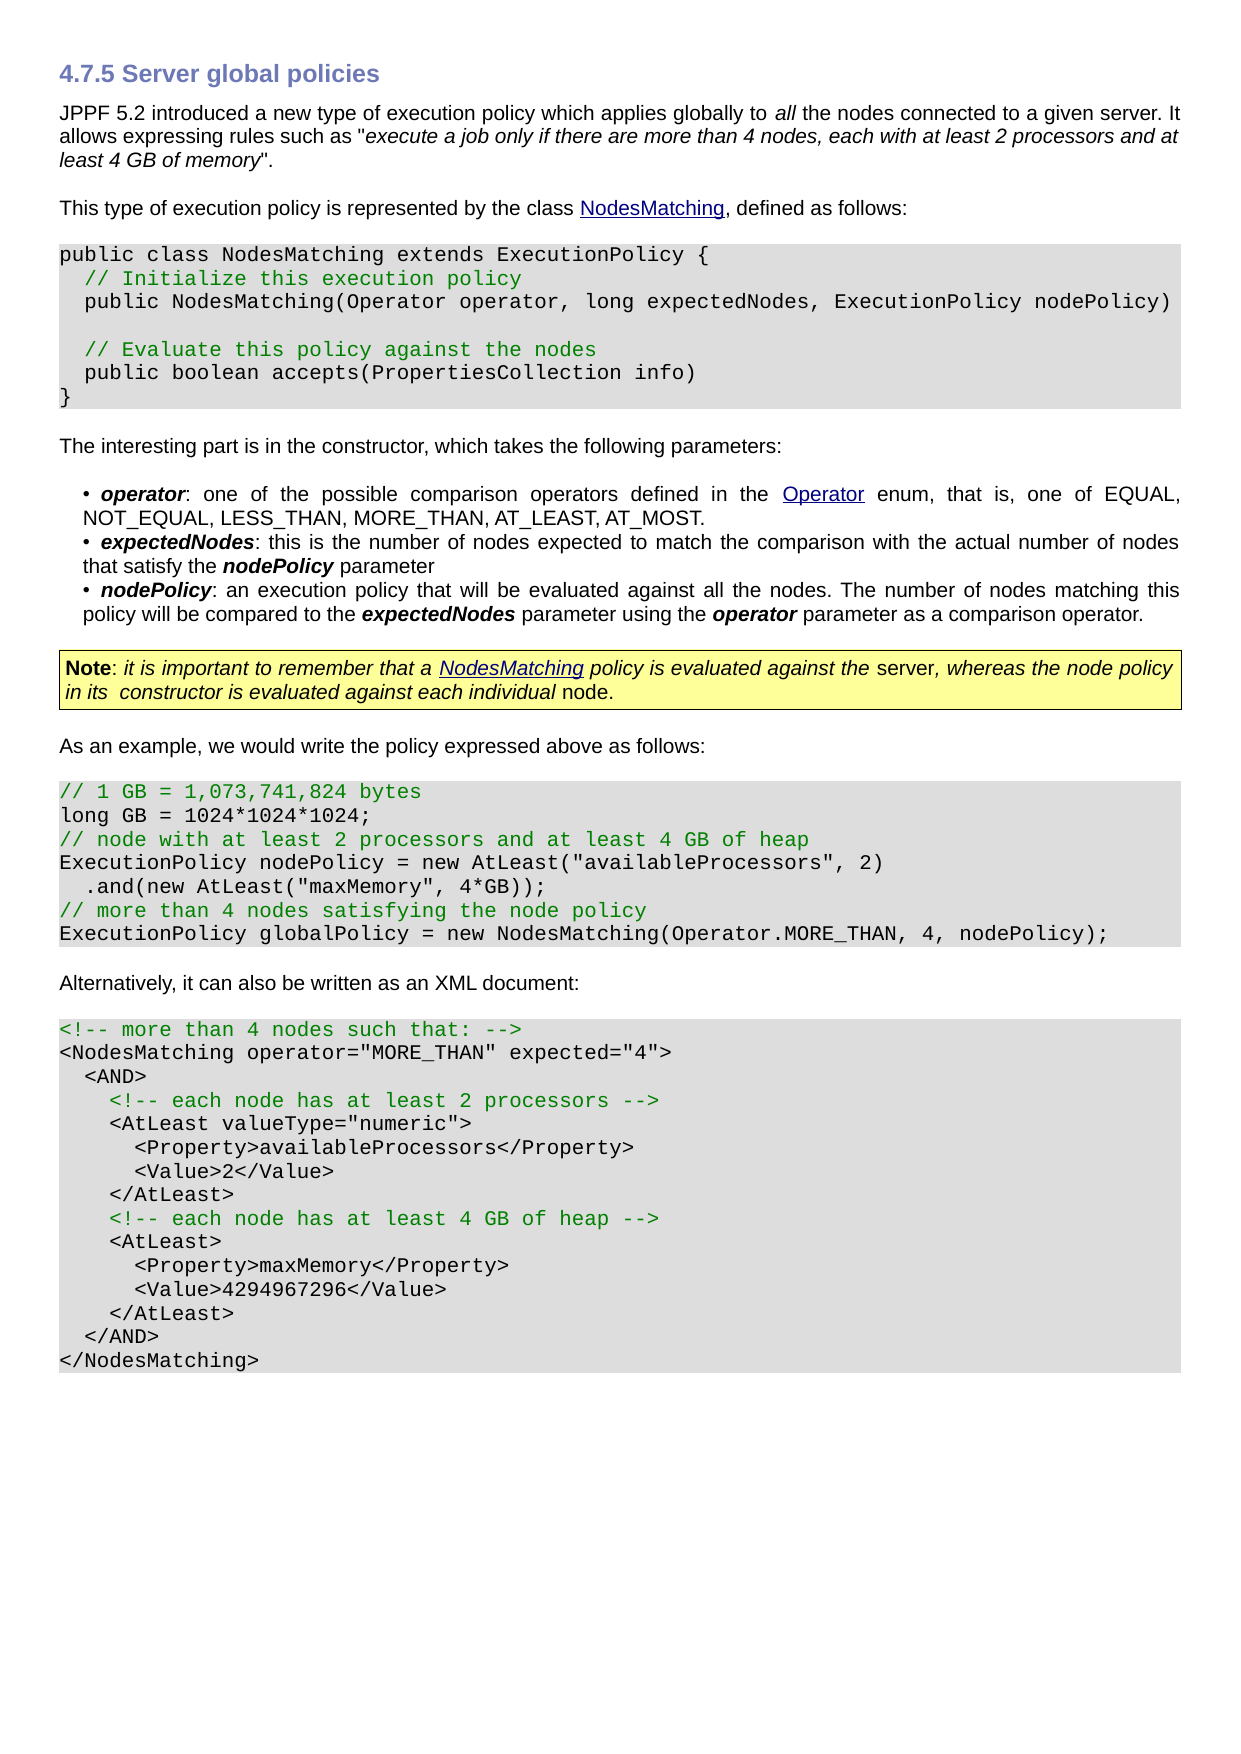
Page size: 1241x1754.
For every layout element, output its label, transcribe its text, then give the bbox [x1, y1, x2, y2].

text JPPF 5.2 introduced a new type of execution policy which applies globally to all the nodes connected to a given server. It allows expressing rules such as "execute a job only if there are more than 4 nodes, each with at least 2 processors and at least 4 GB of memory". [59, 100, 1181, 172]
text // Initialize this execution policy [59, 268, 1181, 291]
text <!-- more than 4 nodes such that: --> [59, 1019, 1181, 1042]
text <AND> [59, 1066, 1181, 1090]
text public NodesMatching(Operator operator, long expectedNodes, ExecutionPolicy nodePolicy) [59, 291, 1181, 315]
list expectedNodes: this is the number of nodes expected to match the comparison with the actual number of nodes that satisfy the nodePolicy parameter [83, 529, 1181, 577]
text } [59, 386, 1181, 409]
text Note: it is important to remember that a NodesMatching policy is evaluated against the server, whereas the node policy in its constructor is evaluated against each individual node. [60, 651, 1181, 709]
subtitle Server global policies [59, 59, 1181, 88]
text <Value>2</Value> [59, 1161, 1181, 1184]
text public class NodesMatching extends ExecutionPolicy { [59, 244, 1181, 268]
text </AtLeast> [59, 1302, 1181, 1326]
text <Property>availableProcessors</Property> [59, 1137, 1181, 1161]
text <AtLeast> [59, 1232, 1181, 1255]
text // node with at least 2 processors and at least 4 GB of heap [59, 829, 1181, 852]
text </NodesMatching> [59, 1350, 1181, 1373]
text As an example, we would write the policy expressed above as follows: [59, 733, 1181, 757]
text Alternatively, it can also be written as an XML document: [59, 971, 1181, 995]
text This type of execution policy is represented by the class NodesMatching, defined as follows: [59, 196, 1181, 220]
text ExecutionPolicy nodePolicy = new AtLeast("availableProcessors", 2) [59, 852, 1181, 876]
text <Value>4294967296</Value> [59, 1279, 1181, 1302]
text <AtLeast valueType="numeric"> [59, 1113, 1181, 1137]
text long GB = 1024*1024*1024; [59, 805, 1181, 829]
text <!-- each node has at least 2 processors --> [59, 1090, 1181, 1113]
text <!-- each node has at least 4 GB of heap --> [59, 1208, 1181, 1232]
text The interesting part is in the constructor, which takes the following parameters: [59, 433, 1181, 457]
list nodePolicy: an execution policy that will be evaluated against all the nodes. The number of nodes matching this policy will be compared to the expectedNodes parameter using the operator parameter as a comparison operator. [83, 577, 1181, 626]
text // Evaluate this policy against the nodes [59, 339, 1181, 362]
text // more than 4 nodes satisfying the node policy [59, 899, 1181, 923]
text // 1 GB = 1,073,741,824 bytes [59, 781, 1181, 805]
text </AtLeast> [59, 1184, 1181, 1208]
text public boolean accepts(PropertiesCollection info) [59, 362, 1181, 386]
text <NodesMatching operator="MORE_THAN" expected="4"> [59, 1042, 1181, 1066]
list operator: one of the possible comparison operators defined in the Operator enum, that is, one of EQUAL, NOT_EQUAL, LESS_THAN, MORE_THAN, AT_LEAST, AT_MOST. [83, 481, 1181, 529]
text .and(new AtLeast("maxMemory", 4*GB)); [59, 876, 1181, 899]
text </AND> [59, 1326, 1181, 1350]
text <Property>maxMemory</Property> [59, 1255, 1181, 1279]
text ExecutionPolicy globalPolicy = new NodesMatching(Operator.MORE_THAN, 4, nodePolicy); [59, 923, 1181, 947]
